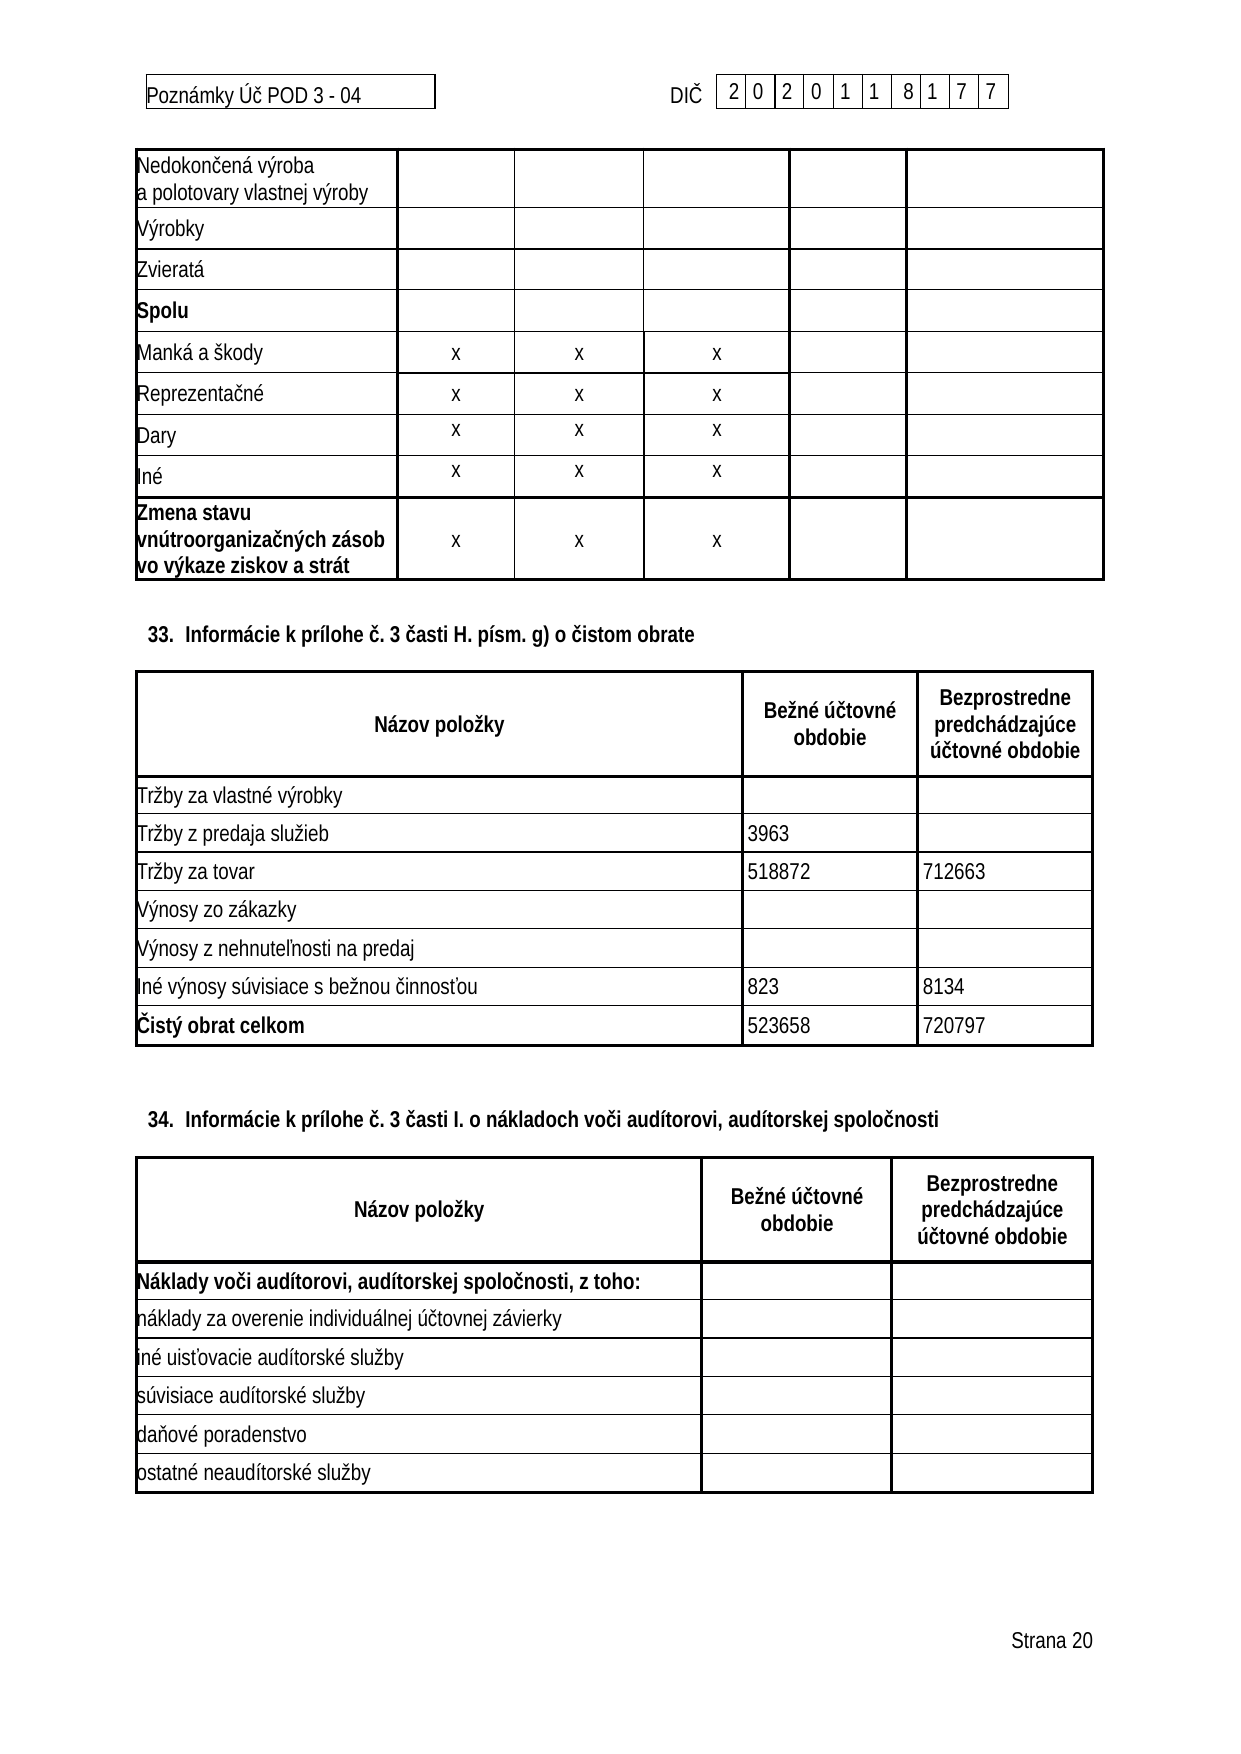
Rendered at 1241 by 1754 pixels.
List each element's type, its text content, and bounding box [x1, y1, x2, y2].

table_cell [908, 208, 1102, 248]
table_cell [791, 415, 905, 455]
table_cell Náklady voči audítorovi, audítorskej spoločnosti, z toho: [138, 1264, 700, 1299]
table_cell [515, 208, 643, 248]
table_cell [908, 499, 1102, 578]
table_cell [893, 1339, 1091, 1376]
table_cell [703, 1454, 890, 1491]
table_cell iné uisťovacie audítorské služby [138, 1339, 700, 1376]
table_cell 720797 [919, 1006, 1091, 1044]
table_cell Výrobky [138, 208, 396, 248]
table_cell [919, 891, 1091, 928]
table_header Bezprostredne predchádzajúce účtovné obdobie [893, 1159, 1091, 1260]
table_cell x [645, 456, 788, 496]
table_cell Nedokončená výroba a polotovary vlastnej výroby [138, 151, 396, 207]
table_cell [908, 373, 1102, 413]
table_cell x [645, 332, 788, 372]
table_cell [893, 1300, 1091, 1337]
table_cell [515, 151, 643, 207]
table_cell Dary [138, 415, 396, 455]
table_cell ostatné neaudítorské služby [138, 1454, 700, 1491]
table_cell x [645, 415, 788, 455]
table_cell [893, 1264, 1091, 1299]
table_cell [644, 151, 788, 207]
table_cell [644, 250, 788, 289]
table_cell [744, 891, 916, 928]
table_cell [791, 456, 905, 496]
table_cell Výnosy z nehnuteľnosti na predaj [138, 929, 741, 967]
table_header Bezprostredne predchádzajúce účtovné obdobie [919, 673, 1091, 774]
table_cell súvisiace audítorské služby [138, 1377, 700, 1414]
table_cell [908, 456, 1102, 496]
table_cell x [399, 499, 514, 578]
table_cell x [515, 415, 643, 455]
table_cell Iné výnosy súvisiace s bežnou činnosťou [138, 968, 741, 1005]
table_cell [744, 929, 916, 967]
table_cell [644, 290, 788, 331]
table_cell [919, 778, 1091, 813]
table_cell [919, 929, 1091, 967]
title Informácie k prílohe č. 3 časti H. písm. g) o čistom obrate [148, 621, 1093, 647]
table_header Názov položky [138, 1159, 700, 1260]
table_cell 8134 [919, 968, 1091, 1005]
table_cell [399, 151, 514, 207]
table_cell [703, 1264, 890, 1299]
table_cell x [515, 499, 643, 578]
table_header Bežné účtovné obdobie [744, 673, 916, 774]
table_cell Výnosy zo zákazky [138, 891, 741, 928]
table_cell [703, 1415, 890, 1453]
table_cell Spolu [138, 290, 396, 331]
table_cell Tržby za vlastné výrobky [138, 778, 741, 813]
table_cell [703, 1377, 890, 1414]
table_cell [908, 415, 1102, 455]
table_cell [399, 250, 514, 289]
table_cell [791, 208, 905, 248]
table_cell 3963 [744, 814, 916, 851]
table_cell [908, 151, 1102, 207]
table_cell [893, 1415, 1091, 1453]
title Informácie k prílohe č. 3 časti I. o nákladoch voči audítorovi, audítorskej spoločnosti [148, 1106, 1093, 1133]
table_cell x [515, 456, 643, 496]
table_cell [515, 290, 643, 331]
table_cell Tržby za tovar [138, 853, 741, 890]
table_cell Manká a škody [138, 332, 396, 372]
table_cell [744, 778, 916, 813]
table_cell [908, 290, 1102, 331]
table_cell Iné [138, 456, 396, 496]
table_cell [644, 208, 788, 248]
table_cell x [399, 332, 514, 372]
table_cell x [399, 456, 514, 496]
table_cell [703, 1300, 890, 1337]
table_cell x [399, 374, 514, 413]
table_cell daňové poradenstvo [138, 1415, 700, 1453]
table_cell 712663 [919, 853, 1091, 890]
table_header Názov položky [138, 673, 741, 774]
table_cell [919, 814, 1091, 851]
table_cell [791, 373, 905, 413]
table_cell [908, 250, 1102, 289]
table_cell [399, 208, 514, 248]
table_cell Reprezentačné [138, 373, 396, 413]
table_cell 523658 [744, 1006, 916, 1044]
table_cell [791, 499, 905, 578]
table_header Bežné účtovné obdobie [703, 1159, 890, 1260]
table_cell [791, 250, 905, 289]
table_cell x [645, 499, 788, 578]
table_cell Zmena stavu vnútroorganizačných zásob vo výkaze ziskov a strát [138, 499, 396, 578]
table_cell 518872 [744, 853, 916, 890]
table_cell [791, 332, 905, 372]
table_cell Tržby z predaja služieb [138, 814, 741, 851]
table_cell x [515, 374, 643, 413]
table_cell x [399, 415, 514, 455]
table_cell [791, 290, 905, 331]
table_cell [703, 1339, 890, 1376]
table_cell Zvieratá [138, 250, 396, 289]
table_cell Čistý obrat celkom [138, 1006, 741, 1044]
table_cell x [515, 332, 643, 372]
table_cell [399, 290, 514, 331]
table_cell 823 [744, 968, 916, 1005]
table_cell [893, 1377, 1091, 1414]
table_cell [515, 250, 643, 289]
table_cell [893, 1454, 1091, 1491]
table_cell náklady za overenie individuálnej účtovnej závierky [138, 1300, 700, 1337]
table_cell [908, 332, 1102, 372]
table_cell x [645, 374, 788, 413]
table_cell [791, 151, 905, 207]
